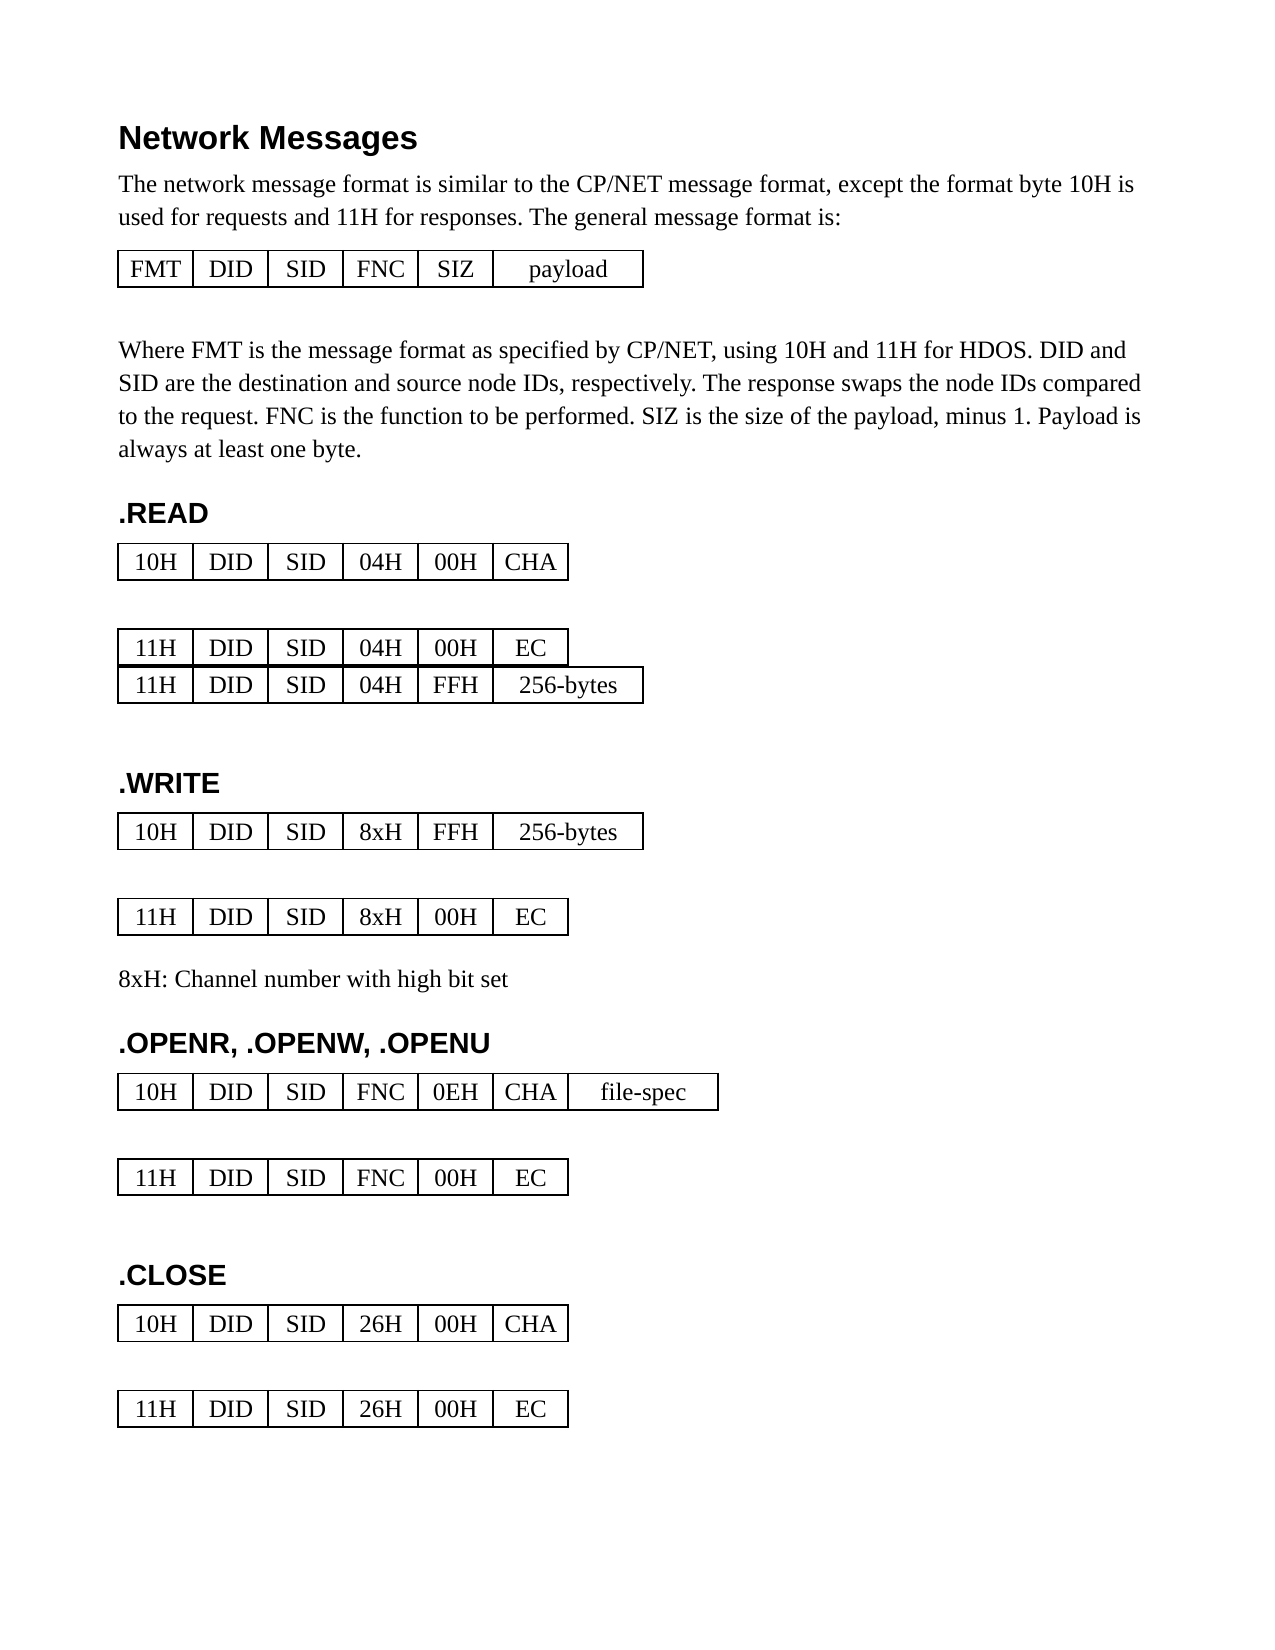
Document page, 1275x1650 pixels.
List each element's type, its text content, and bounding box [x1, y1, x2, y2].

table_header FFH [419, 668, 492, 702]
table_header DID [194, 668, 267, 702]
table_header DID [194, 1306, 267, 1341]
table_header 11H [119, 1160, 192, 1194]
table_header FNC [344, 1160, 417, 1194]
table_header SID [269, 544, 342, 579]
table_header SID [269, 814, 342, 848]
table_header FMT [119, 251, 192, 286]
table_header 10H [119, 544, 192, 579]
table_header 26H [344, 1391, 417, 1426]
table_header 8xH [344, 814, 417, 848]
table_header DID [194, 630, 267, 664]
table_header 04H [344, 668, 417, 702]
table_header CHA [494, 1074, 567, 1109]
table_header DID [194, 814, 267, 848]
table_header 256-bytes [494, 668, 642, 702]
table_header 00H [419, 899, 492, 934]
table_header 0EH [419, 1074, 492, 1109]
table_header CHA [494, 1306, 567, 1341]
table_header EC [494, 1160, 567, 1194]
table_header SID [269, 1074, 342, 1109]
table_header CHA [494, 544, 567, 579]
subtitle .OPENR, .OPENW, .OPENU [118, 1026, 1157, 1060]
table_header 11H [119, 1391, 192, 1426]
table_header DID [194, 899, 267, 934]
subtitle .WRITE [118, 766, 1157, 799]
table_header 00H [419, 1160, 492, 1194]
table_header FFH [419, 814, 492, 848]
table_header 256-bytes [494, 814, 642, 848]
table_header SID [269, 668, 342, 702]
table_header 8xH [344, 899, 417, 934]
table_header 26H [344, 1306, 417, 1341]
table_header EC [494, 1391, 567, 1426]
table_header EC [494, 630, 567, 664]
table_header 00H [419, 630, 492, 664]
subtitle .CLOSE [118, 1258, 1157, 1292]
text 8xH: Channel number with high bit set [118, 964, 1157, 993]
table_header file-spec [569, 1074, 717, 1109]
table_header 00H [419, 544, 492, 579]
subtitle .READ [118, 496, 1157, 530]
table_header FNC [344, 251, 417, 286]
table_header SID [269, 899, 342, 934]
table_header 04H [344, 630, 417, 664]
table_header SID [269, 1391, 342, 1426]
table_header SIZ [419, 251, 492, 286]
table_header SID [269, 630, 342, 664]
text The network message format is similar to the CP/NET message format, except the format byte 10H is used for requests and 11H for responses. The general message format is: [118, 169, 1157, 231]
table_header SID [269, 1306, 342, 1341]
table_header FNC [344, 1074, 417, 1109]
table_header 11H [119, 630, 192, 664]
table_header 00H [419, 1391, 492, 1426]
table_header SID [269, 251, 342, 286]
table_header 11H [119, 899, 192, 934]
table_header DID [194, 1074, 267, 1109]
table_header DID [194, 1160, 267, 1194]
table_header EC [494, 899, 567, 934]
table_header DID [194, 251, 267, 286]
table_header 10H [119, 1074, 192, 1109]
table_header 10H [119, 1306, 192, 1341]
table_header payload [494, 251, 642, 286]
table_header DID [194, 544, 267, 579]
table_header 04H [344, 544, 417, 579]
table_header SID [269, 1160, 342, 1194]
subtitle Network Messages [118, 118, 1157, 157]
table_header DID [194, 1391, 267, 1426]
table_header 11H [119, 668, 192, 702]
table_header 00H [419, 1306, 492, 1341]
text Where FMT is the message format as specified by CP/NET, using 10H and 11H for HDOS. DID and SID are the destination and source node IDs, respectively. The response swaps the node IDs compared to the request. FNC is the function to be performed. SIZ is the size of the payload, minus 1. Payload is always at least one byte. [118, 335, 1157, 463]
table_header 10H [119, 814, 192, 848]
